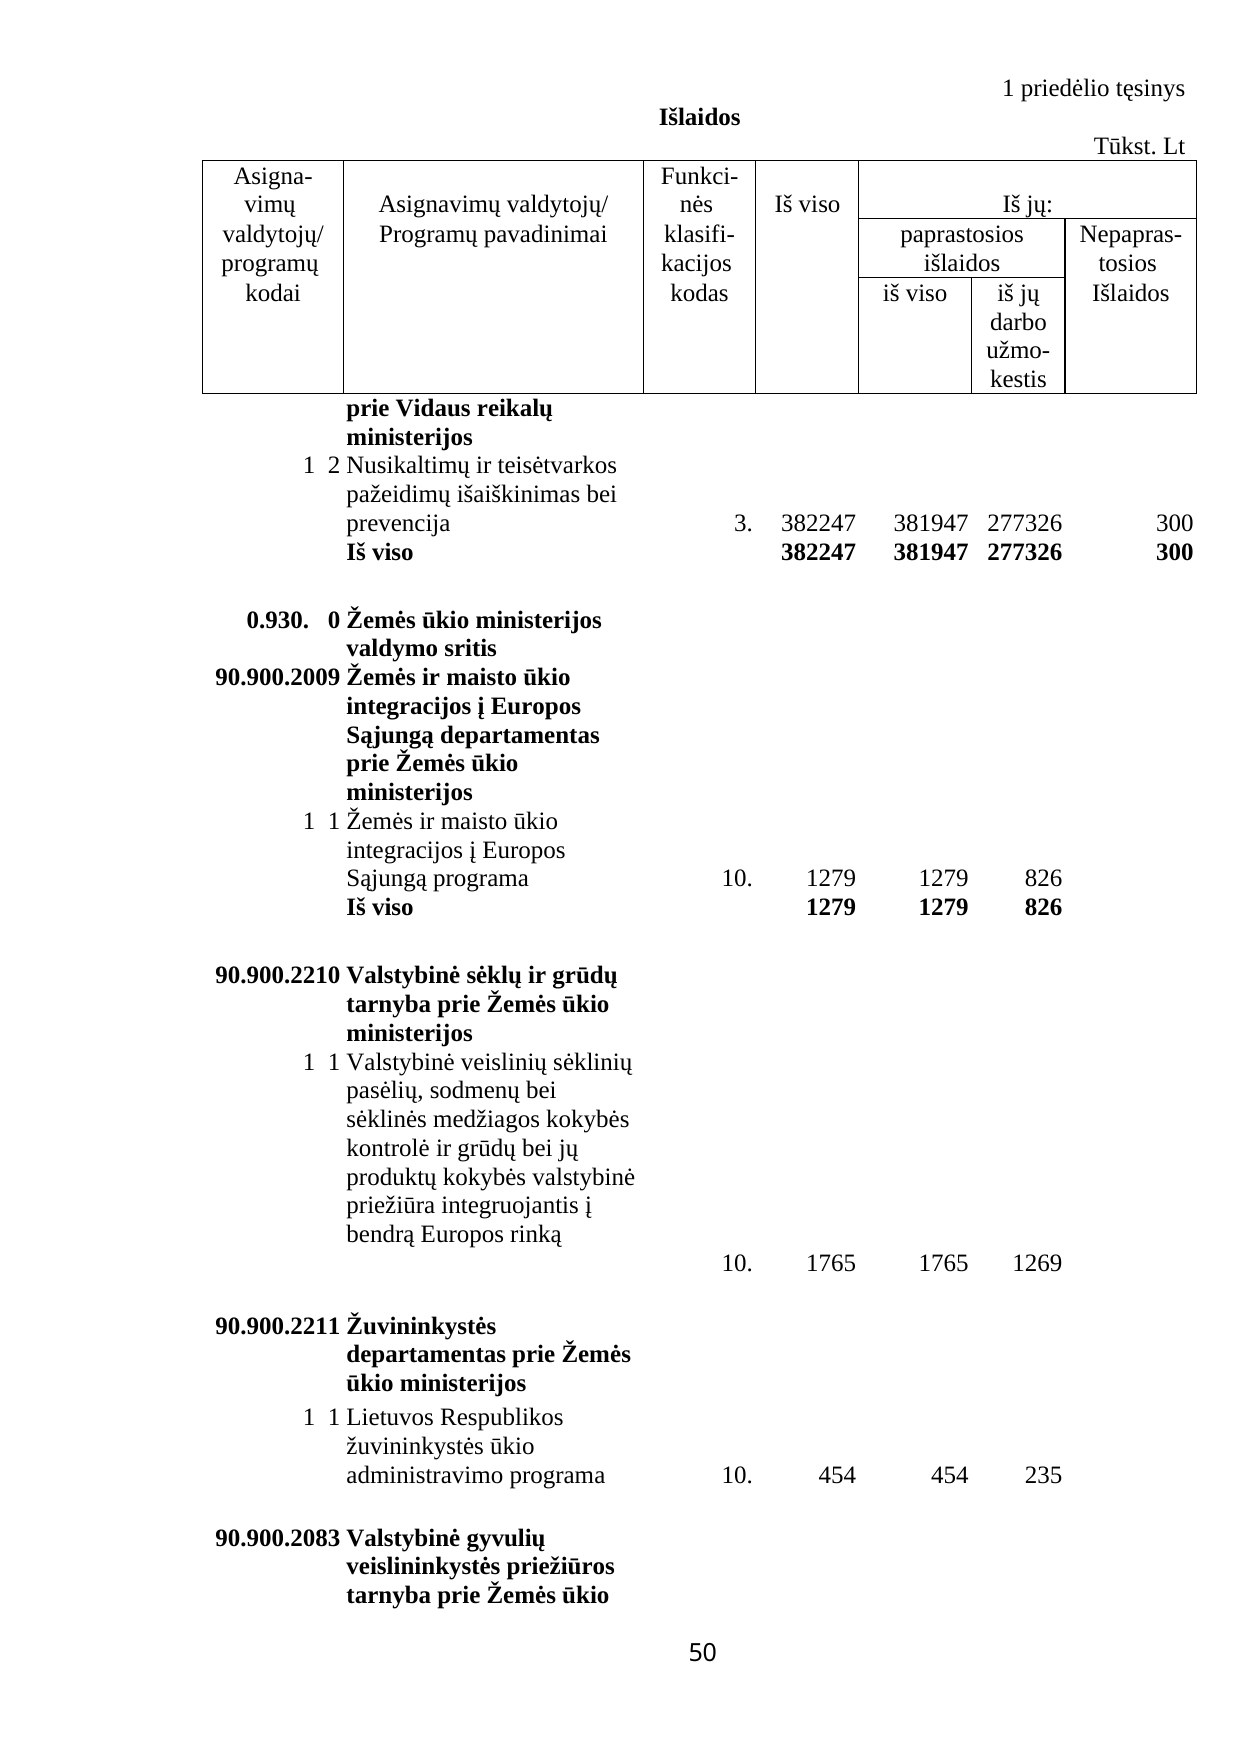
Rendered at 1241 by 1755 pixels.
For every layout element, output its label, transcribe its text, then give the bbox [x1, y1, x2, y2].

table_cell 300 [1065, 450, 1196, 537]
table_cell 1 1 [203, 1047, 343, 1277]
table_cell Asignavimų valdytojų/ [344, 161, 643, 218]
table_cell [971, 960, 1065, 1047]
table_cell paprastosios išlaidos [859, 219, 1064, 277]
table_cell [1065, 926, 1196, 960]
table_cell Valstybinė gyvulių veislininkystės priežiūros tarnyba prie Žemės ūkio [343, 1523, 643, 1609]
table_cell 382247 [756, 450, 859, 537]
table_cell [643, 1489, 756, 1523]
table_cell [203, 537, 343, 571]
table_cell [859, 571, 971, 605]
table_cell [1065, 1489, 1196, 1523]
table_cell 300 [1065, 537, 1196, 571]
table_cell [756, 605, 859, 662]
table_cell [756, 1311, 859, 1402]
table_cell [859, 1311, 971, 1402]
table_cell 826 [971, 806, 1065, 892]
table_cell 381947 [859, 537, 971, 571]
table_cell Tūkst. Lt [203, 131, 1196, 160]
table_cell 1279 [756, 892, 859, 926]
table_cell Žemės ir maisto ūkio integracijos į Europos Sąjungą departamentas prie Žemės ūkio ministerijos [343, 662, 643, 806]
table_cell [203, 571, 343, 605]
table_cell [971, 926, 1065, 960]
table_cell Programų pavadinimai [344, 218, 643, 277]
table_cell [643, 662, 756, 806]
table_cell 0.930. 0 [203, 605, 343, 662]
table_cell [1065, 960, 1196, 1047]
table_cell [859, 662, 971, 806]
table_cell 454 [756, 1402, 859, 1488]
table_cell [643, 926, 756, 960]
table_cell [859, 1277, 971, 1311]
table_cell [1065, 1523, 1196, 1609]
table_cell Išlaidos [1066, 277, 1196, 393]
table_cell [643, 605, 756, 662]
table_cell 90.900.2009 [203, 662, 343, 806]
table_cell 1765 [859, 1047, 971, 1277]
table_cell [859, 1523, 971, 1609]
table_cell [643, 1277, 756, 1311]
table_cell 10. [643, 1047, 756, 1277]
table_cell [203, 926, 343, 960]
table_cell [203, 1277, 343, 1311]
table_cell [343, 1277, 643, 1311]
table_cell [756, 277, 858, 393]
table_cell [1065, 605, 1196, 662]
table_cell [1065, 892, 1196, 926]
table_cell [643, 571, 756, 605]
table_cell [756, 1489, 859, 1523]
table_cell [643, 960, 756, 1047]
table_cell [971, 1311, 1065, 1402]
table_cell 1 2 [203, 450, 343, 537]
table_cell iš viso [859, 278, 971, 393]
table_cell [1065, 1047, 1196, 1277]
table_cell Žemės ūkio ministerijos valdymo sritis [343, 605, 643, 662]
table_cell 1 1 [203, 1402, 343, 1488]
table_cell Valstybinė sėklų ir grūdų tarnyba prie Žemės ūkio ministerijos [343, 960, 643, 1047]
table_header 1 priedėlio tęsinys [203, 74, 1196, 102]
table_cell [1065, 1311, 1196, 1402]
table_cell Valstybinė veislinių sėklinių pasėlių, sodmenų bei sėklinės medžiagos kokybės kontrolė ir grūdų bei jų produktų kokybės valstybinė priežiūra integruojantis į bendrą Europos rinką [343, 1047, 643, 1277]
table_cell klasifi-kacijos [644, 218, 755, 277]
table_cell 826 [971, 892, 1065, 926]
table_cell Žemės ir maisto ūkio integracijos į Europos Sąjungą programa [343, 806, 643, 892]
table_cell 382247 [756, 537, 859, 571]
table_cell [643, 537, 756, 571]
table_cell 381947 [859, 450, 971, 537]
table_cell 235 [971, 1402, 1065, 1488]
table_cell 10. [643, 1402, 756, 1488]
table_cell [971, 605, 1065, 662]
table_cell [1065, 394, 1196, 450]
table_cell 1 1 [203, 806, 343, 892]
table_cell 1279 [859, 892, 971, 926]
table_cell 90.900.2210 [203, 960, 343, 1047]
table_cell [1065, 1277, 1196, 1311]
table_cell [344, 277, 643, 393]
table_cell 1269 [971, 1047, 1065, 1277]
table_cell [756, 394, 859, 450]
table_cell 277326 [971, 450, 1065, 537]
table_cell [1065, 1402, 1196, 1488]
table_cell [343, 571, 643, 605]
table_cell Nusikaltimų ir teisėtvarkos pažeidimų išaiškinimas bei prevencija [343, 450, 643, 537]
table_cell [203, 892, 343, 926]
table_cell Iš viso [343, 892, 643, 926]
table_cell Funkci-nės [644, 161, 755, 218]
table_cell [859, 926, 971, 960]
table_cell 1765 [756, 1047, 859, 1277]
table_cell iš jų darbo užmo-kestis [972, 278, 1064, 393]
table_cell 90.900.2211 [203, 1311, 343, 1402]
table_cell [643, 892, 756, 926]
table_cell Lietuvos Respublikos žuvininkystės ūkio administravimo programa [343, 1402, 643, 1488]
table_cell 10. [643, 806, 756, 892]
table_cell Asigna-vimų [203, 161, 343, 218]
table_cell [203, 394, 343, 450]
table_cell [971, 571, 1065, 605]
table_cell Nepapras-tosios [1066, 219, 1196, 277]
table_cell Iš viso [756, 161, 858, 218]
table_cell [1065, 571, 1196, 605]
table_cell [643, 1311, 756, 1402]
table_cell [203, 1489, 343, 1523]
table_cell Iš jų: [859, 161, 1196, 218]
table_cell [756, 926, 859, 960]
table_cell 90.900.2083 [203, 1523, 343, 1609]
table_cell Žuvininkystės departamentas prie Žemės ūkio ministerijos [343, 1311, 643, 1402]
table_cell [1065, 662, 1196, 806]
table_cell [1065, 806, 1196, 892]
table_cell 1279 [859, 806, 971, 892]
table_cell 454 [859, 1402, 971, 1488]
table_cell 277326 [971, 537, 1065, 571]
table_cell kodas [644, 277, 755, 393]
table_cell 3. [643, 450, 756, 537]
table_cell [859, 605, 971, 662]
table_cell [971, 662, 1065, 806]
table_cell [643, 1523, 756, 1609]
table_cell valdytojų/ programų [203, 218, 343, 277]
table_cell [859, 960, 971, 1047]
table_cell Išlaidos [203, 102, 1196, 131]
table_cell Iš viso [343, 537, 643, 571]
table_cell [971, 1277, 1065, 1311]
table_cell kodai [203, 277, 343, 393]
table_cell [756, 662, 859, 806]
table_cell 1279 [756, 806, 859, 892]
table_cell [756, 1523, 859, 1609]
table_cell [971, 1523, 1065, 1609]
table_cell [343, 926, 643, 960]
table_cell [756, 571, 859, 605]
table_cell [756, 218, 858, 277]
table_cell [756, 1277, 859, 1311]
table_cell [971, 394, 1065, 450]
table_cell [343, 1489, 643, 1523]
table_cell [859, 394, 971, 450]
table_cell [756, 960, 859, 1047]
table_cell prie Vidaus reikalų ministerijos [343, 394, 643, 450]
table_cell [971, 1489, 1065, 1523]
table_cell [643, 394, 756, 450]
table_cell [859, 1489, 971, 1523]
